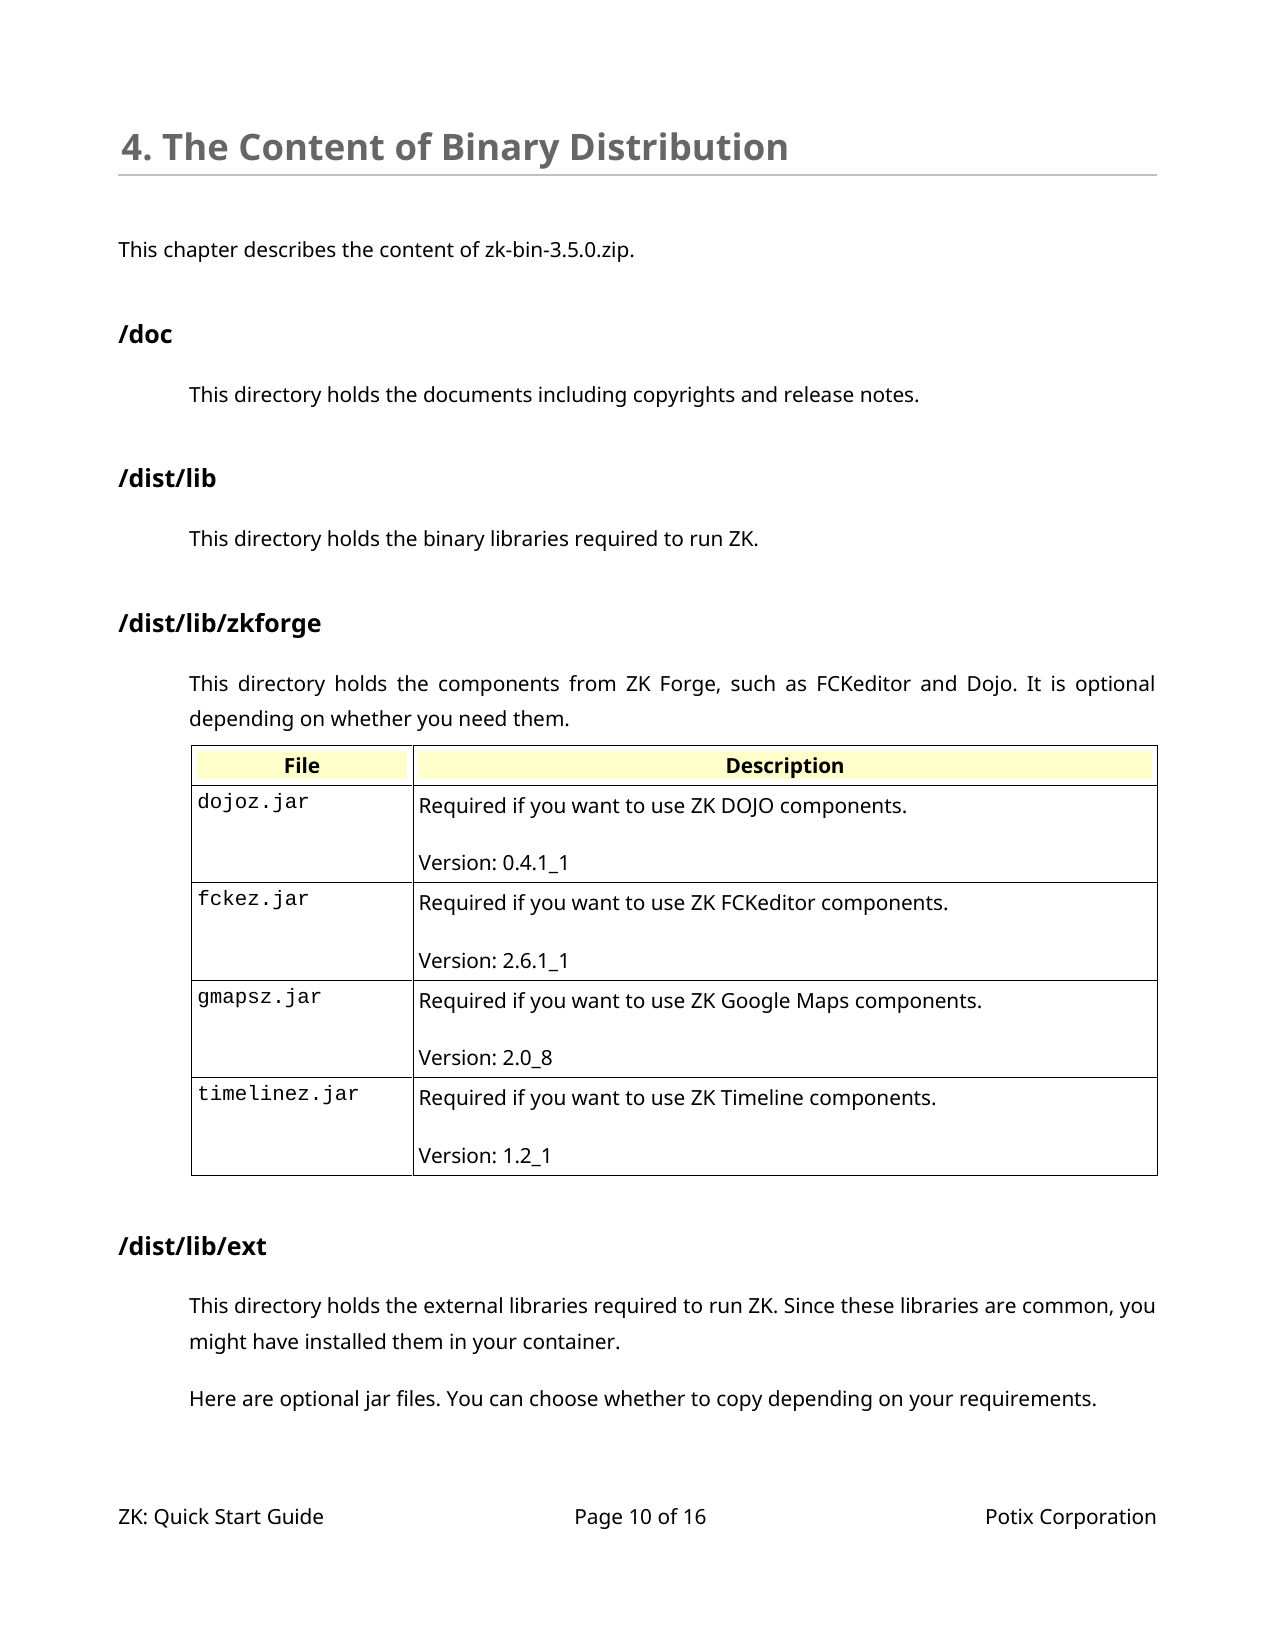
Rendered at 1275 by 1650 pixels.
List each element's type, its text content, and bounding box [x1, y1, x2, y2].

table_header Description [414, 746, 1157, 785]
table_cell Required if you want to use ZK Google Maps components. Version: 2.0_8 [414, 981, 1157, 1077]
subtitle /dist/lib/zkforge [118, 606, 1157, 640]
table_cell Required if you want to use ZK DOJO components. Version: 0.4.1_1 [414, 786, 1157, 882]
table_cell timelinez.jar [192, 1078, 412, 1175]
subtitle /dist/lib [118, 461, 1157, 495]
table_cell fckez.jar [192, 883, 412, 980]
table_cell Required if you want to use ZK Timeline components. Version: 1.2_1 [414, 1078, 1157, 1175]
text This directory holds the components from ZK Forge, such as FCKeditor and Dojo. It is optional depending on whether you need them. [189, 669, 1157, 733]
text This chapter describes the content of zk-bin-3.5.0.zip. [118, 235, 1157, 263]
table_cell dojoz.jar [192, 786, 412, 882]
text This directory holds the binary libraries required to run ZK. [189, 524, 1157, 553]
text Here are optional jar files. You can choose whether to copy depending on your requirements. [189, 1384, 1157, 1413]
table_cell Required if you want to use ZK FCKeditor components. Version: 2.6.1_1 [414, 883, 1157, 980]
subtitle 4. The Content of Binary Distribution [118, 118, 1157, 174]
table_cell gmapsz.jar [192, 981, 412, 1077]
subtitle /dist/lib/ext [118, 1228, 1157, 1262]
text This directory holds the external libraries required to run ZK. Since these libraries are common, you might have installed them in your container. [189, 1292, 1157, 1355]
subtitle /doc [118, 316, 1157, 350]
text This directory holds the documents including copyrights and release notes. [189, 380, 1157, 408]
table_header File [192, 746, 412, 785]
